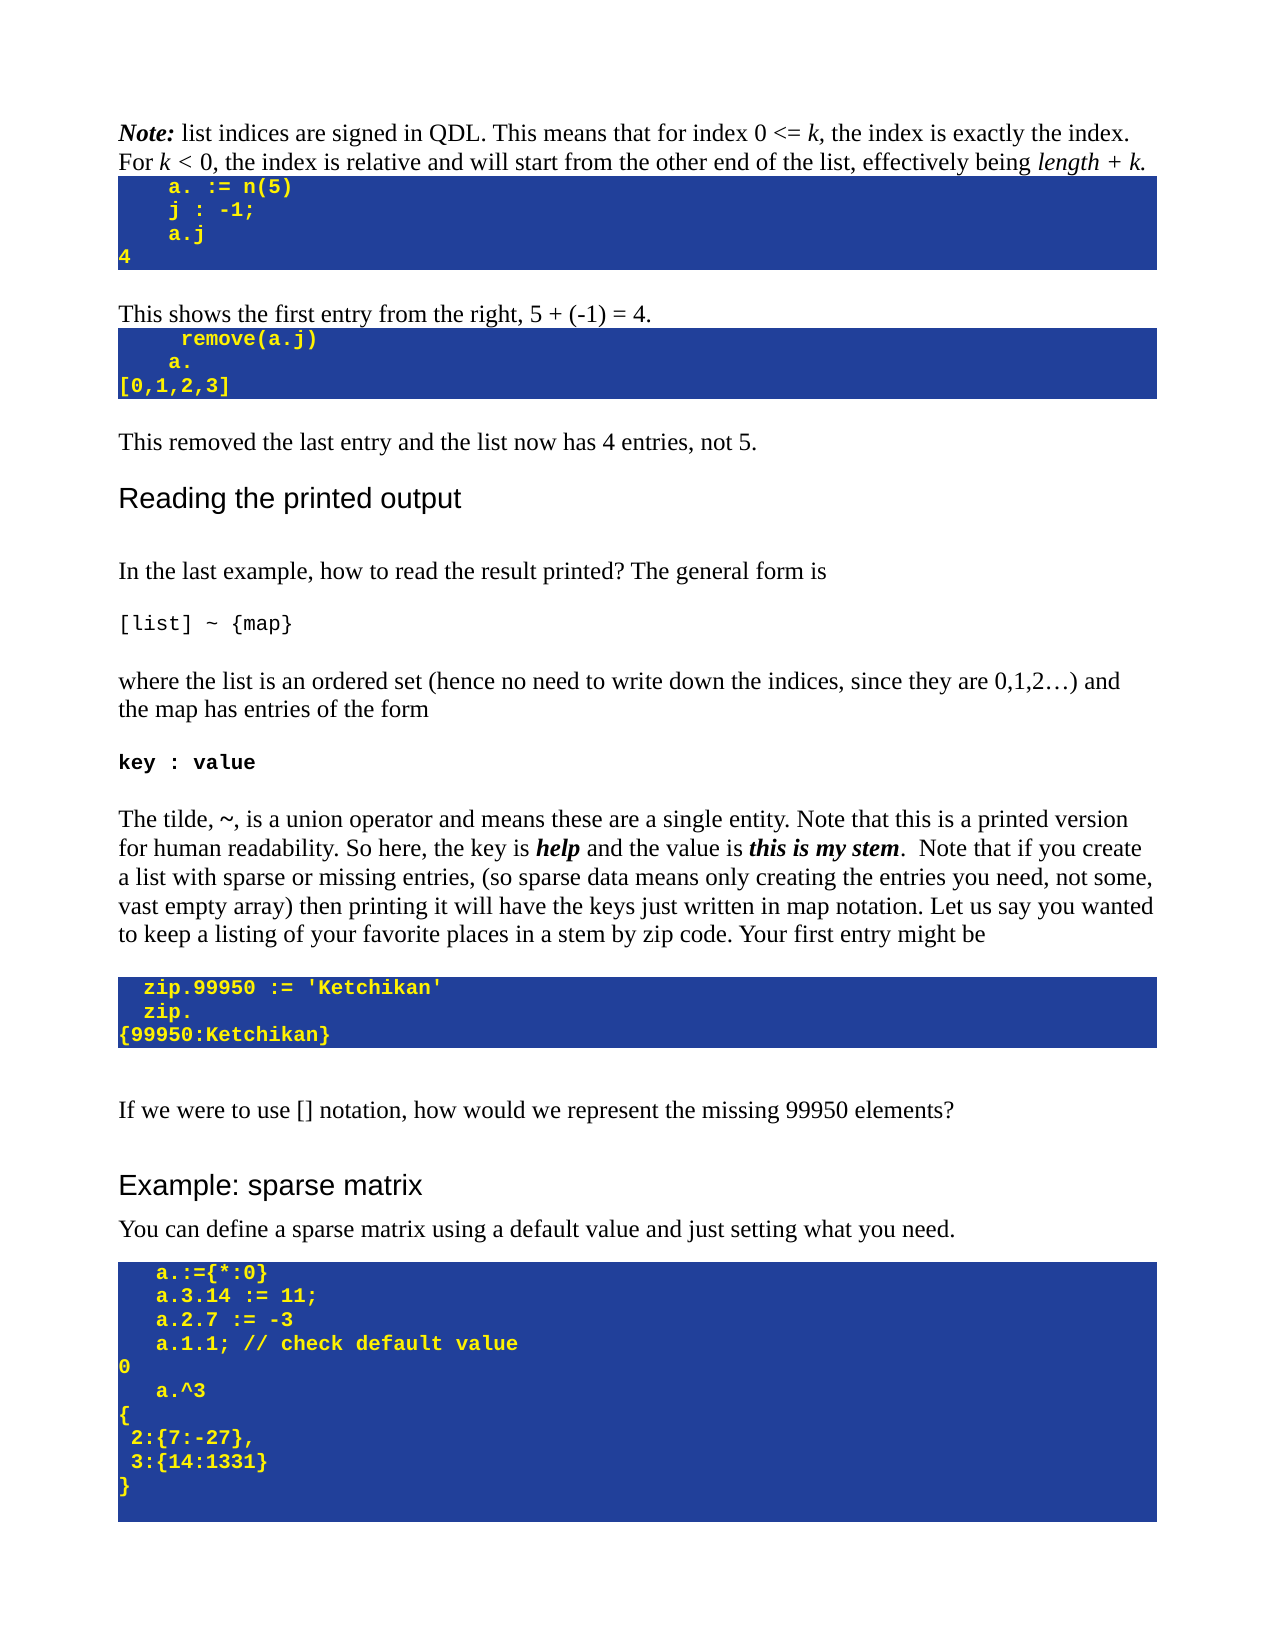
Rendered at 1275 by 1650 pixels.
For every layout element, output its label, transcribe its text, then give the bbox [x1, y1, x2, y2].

text 2:{7:-27}, [118, 1427, 1157, 1451]
text a.2.7 := -3 [118, 1309, 1157, 1333]
text 0 [118, 1356, 1157, 1380]
text Note: list indices are signed in QDL. This means that for index 0 <= k, the index is exactly the index. For k < 0, the index is relative and will start from the other end of the list, effectively being length + k. [118, 118, 1157, 176]
text 4 [118, 247, 1157, 270]
text a. := n(5) [118, 176, 1157, 199]
text a.3.14 := 11; [118, 1285, 1157, 1309]
text zip.99950 := 'Ketchikan' [118, 977, 1157, 1001]
text {99950:Ketchikan} [118, 1024, 1157, 1048]
text remove(a.j) [118, 328, 1157, 351]
text zip. [118, 1001, 1157, 1024]
text [list] ~ {map} [118, 613, 1157, 637]
text a. [118, 351, 1157, 375]
text a.1.1; // check default value [118, 1333, 1157, 1356]
text This removed the last entry and the list now has 4 entries, not 5. [118, 427, 1157, 456]
text j : -1; [118, 199, 1157, 223]
subtitle Example: sparse matrix [118, 1168, 1157, 1202]
text This shows the first entry from the right, 5 + (-1) = 4. [118, 299, 1157, 328]
text key : value [118, 752, 1157, 776]
text If we were to use [] notation, how would we represent the missing 99950 elements? [118, 1096, 1157, 1124]
text a.^3 [118, 1380, 1157, 1404]
text a.:={*:0} [118, 1262, 1157, 1285]
text [0,1,2,3] [118, 375, 1157, 399]
text In the last example, how to read the result printed? The general form is [118, 556, 1157, 585]
text a.j [118, 223, 1157, 247]
text The tilde, ~, is a union operator and means these are a single entity. Note that this is a printed version for human readability. So here, the key is help and the value is this is my stem. Note that if you create a list with sparse or missing entries, (so sparse data means only creating the entries you need, not some, vast empty array) then printing it will have the keys just written in map notation. Let us say you wanted to keep a listing of your favorite places in a stem by zip code. Your first entry might be [118, 804, 1157, 948]
text } [118, 1474, 1157, 1498]
subtitle Reading the printed output [118, 481, 1157, 515]
text You can define a sparse matrix using a default value and just setting what you need. [118, 1214, 1157, 1243]
text { [118, 1404, 1157, 1427]
text 3:{14:1331} [118, 1451, 1157, 1474]
text where the list is an ordered set (hence no need to write down the indices, since they are 0,1,2…) and the map has entries of the form [118, 666, 1157, 723]
